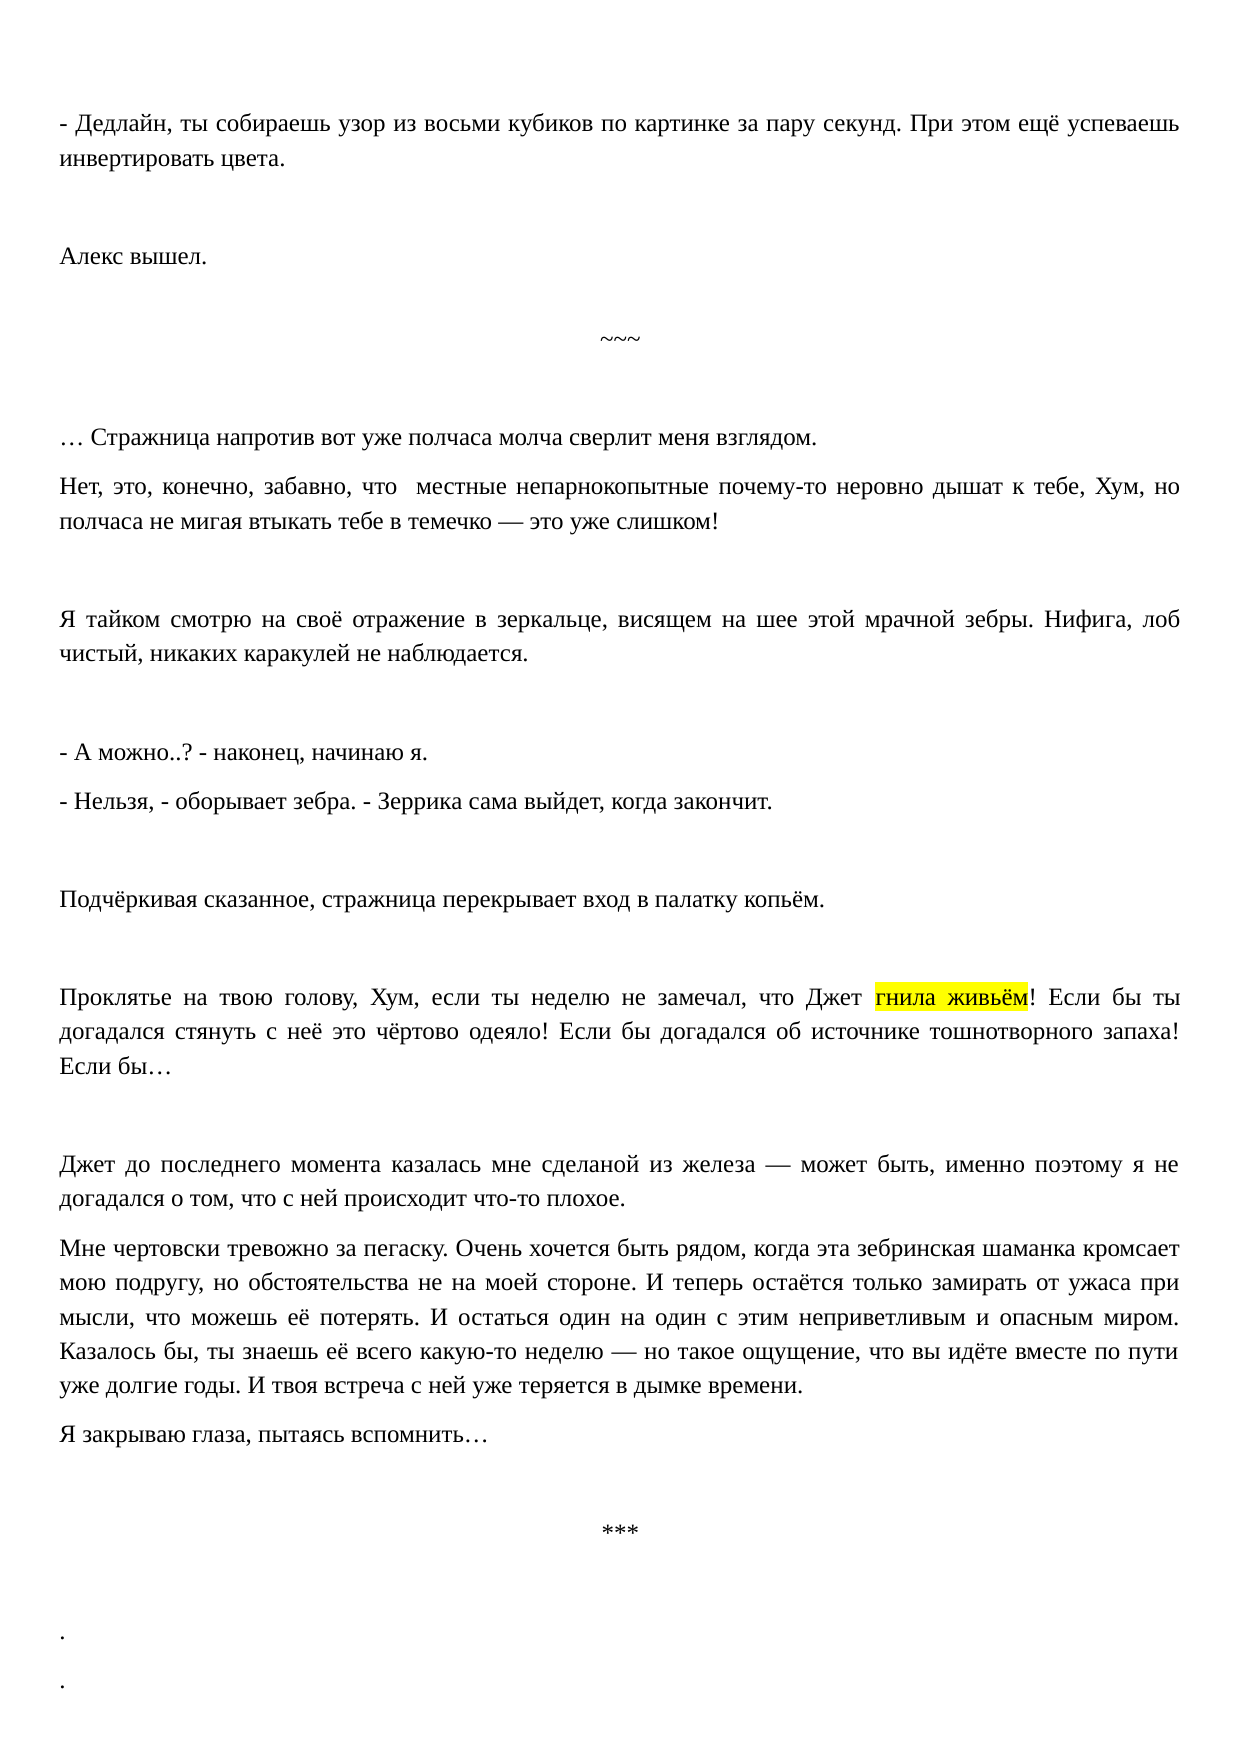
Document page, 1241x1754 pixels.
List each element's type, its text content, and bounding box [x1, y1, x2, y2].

text ~~~ [59, 290, 1181, 353]
text - Нельзя, - оборывает зебра. - Зеррика сама выйдет, когда закончит. [59, 786, 1181, 814]
text Алекс вышел. [59, 241, 1181, 269]
text … Стражница напротив вот уже полчаса молча сверлит меня взглядом. [59, 422, 1181, 451]
text Я закрываю глаза, пытаясь вспомнить… [59, 1419, 1181, 1448]
text . [59, 1616, 1181, 1644]
text Я тайком смотрю на своё отражение в зеркальце, висящем на шее этой мрачной зебры. Нифига, лоб чистый, никаких каракулей не наблюдается. [59, 604, 1181, 667]
text - Дедлайн, ты собираешь узор из восьми кубиков по картинке за пару секунд. При этом ещё успеваешь инвертировать цвета. [59, 108, 1181, 171]
text Мне чертовски тревожно за пегаску. Очень хочется быть рядом, когда эта зебринская шаманка кромсает мою подругу, но обстоятельства не на моей стороне. И теперь остаётся только замирать от ужаса при мысли, что можешь её потерять. И остаться один на один с этим неприветливым и опасным миром. Казалось бы, ты знаешь её всего какую-то неделю — но такое ощущение, что вы идёте вместе по пути уже долгие годы. И твоя встреча с ней уже теряется в дымке времени. [59, 1233, 1181, 1399]
text Джет до последнего момента казалась мне сделаной из железа — может быть, именно поэтому я не догадался о том, что с ней происходит что-то плохое. [59, 1149, 1181, 1212]
text Подчёркивая сказанное, стражница перекрывает вход в палатку копьём. [59, 884, 1181, 913]
text Нет, это, конечно, забавно, что местные непарнокопытные почему-то неровно дышат к тебе, Хум, но полчаса не мигая втыкать тебе в темечко — это уже слишком! [59, 471, 1181, 535]
text *** [59, 1518, 1181, 1546]
text Проклятье на твою голову, Хум, если ты неделю не замечал, что Джет гнила живьём! Если бы ты догадался стянуть с неё это чёртово одеяло! Если бы догадался об источнике тошнотворного запаха! Если бы… [59, 982, 1181, 1080]
text - А можно..? - наконец, начинаю я. [59, 737, 1181, 765]
text . [59, 1665, 1181, 1694]
